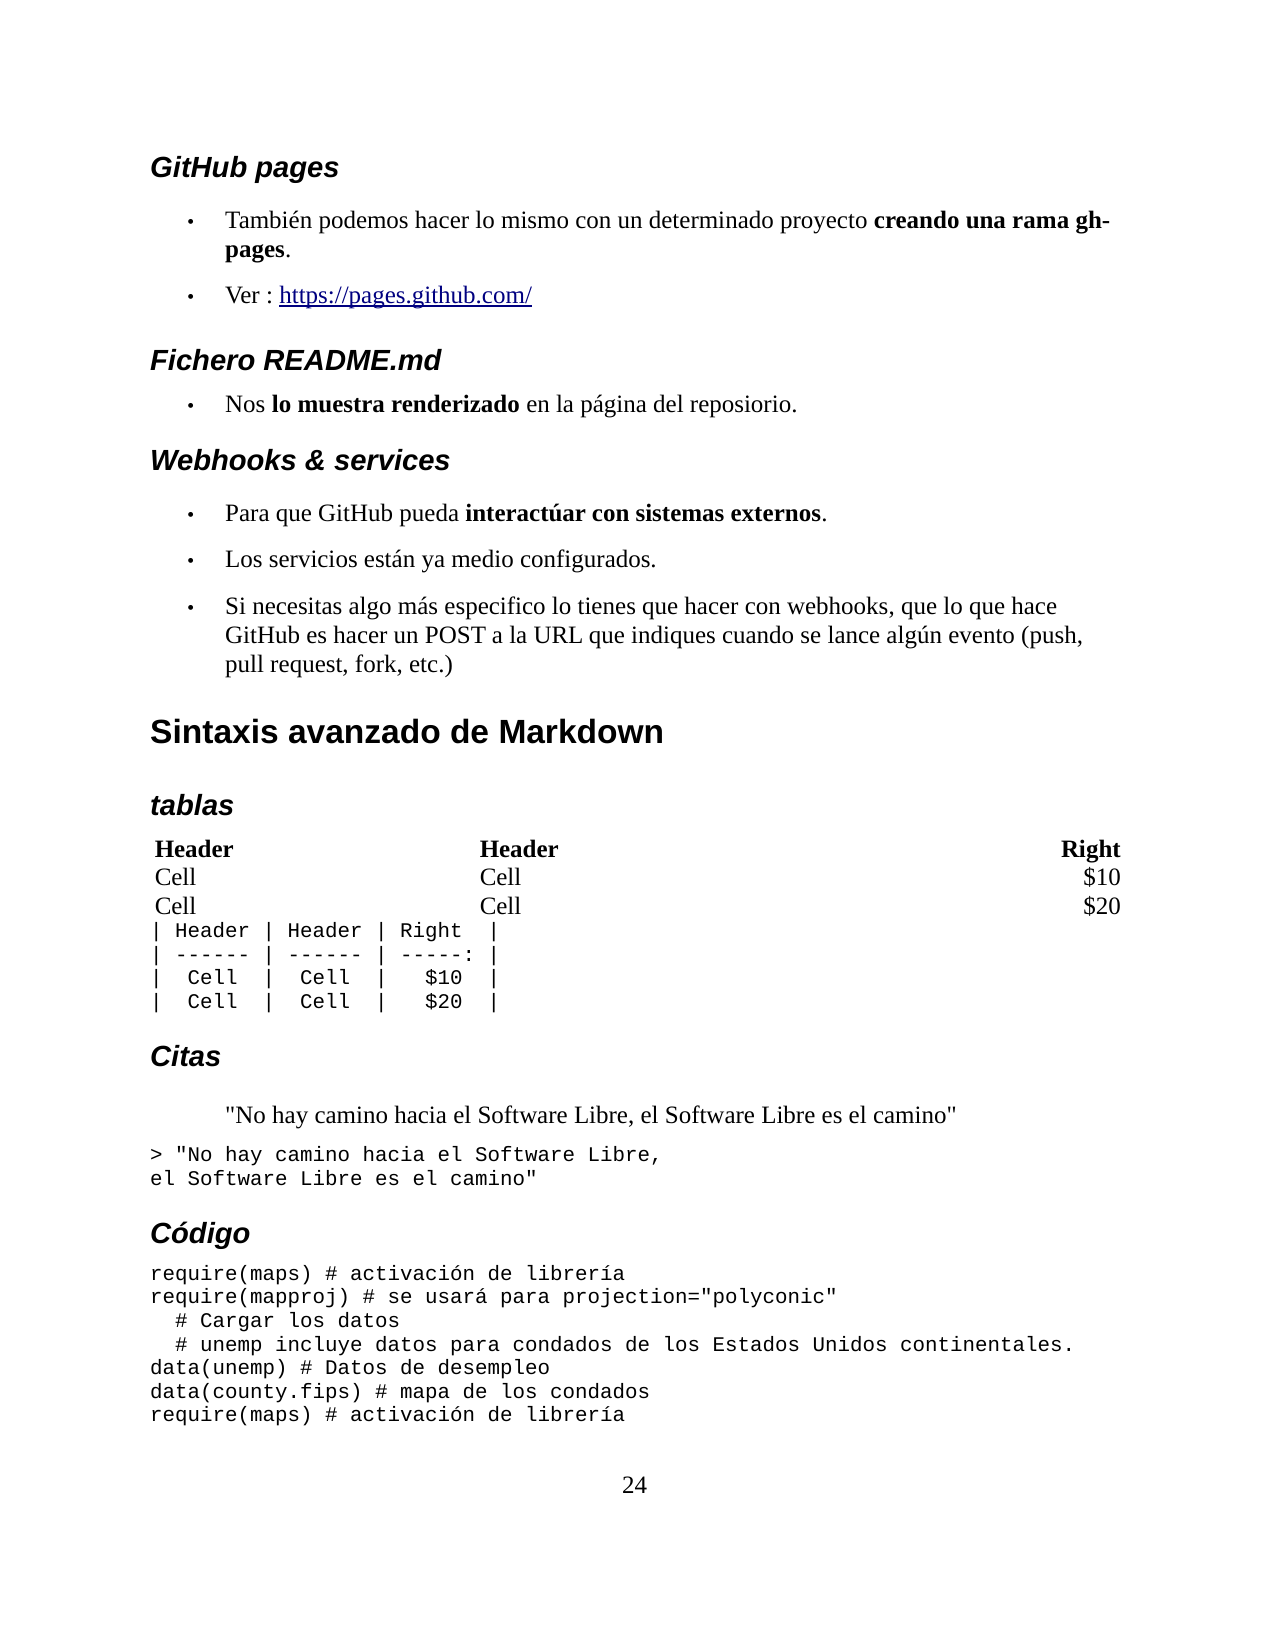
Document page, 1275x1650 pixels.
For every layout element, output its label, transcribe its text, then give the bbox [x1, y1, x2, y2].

list También podemos hacer lo mismo con un determinado proyecto creando una rama gh-pages. [187, 205, 1125, 262]
table_cell $20 [800, 891, 1125, 920]
table_header Header [150, 834, 475, 862]
text "No hay camino hacia el Software Libre, el Software Libre es el camino" [225, 1101, 1125, 1129]
subtitle Webhooks & services [150, 443, 1125, 476]
table_cell Cell [150, 863, 475, 891]
table_cell Cell [475, 891, 800, 920]
text | Header | Header | Right | [150, 920, 1125, 943]
text require(mapproj) # se usará para projection="polyconic" [150, 1286, 1125, 1310]
table_header Right [800, 834, 1125, 862]
text # Cargar los datos [150, 1310, 1125, 1333]
list Ver : https://pages.github.com/ [187, 280, 1125, 309]
subtitle Fichero README.md [150, 343, 1125, 377]
subtitle Código [150, 1217, 1125, 1250]
list Si necesitas algo más especifico lo tienes que hacer con webhooks, que lo que hace GitHub es hacer un POST a la URL que indiques cuando se lance algún evento (push, pull request, fork, etc.) [187, 591, 1125, 677]
text el Software Libre es el camino" [150, 1168, 1125, 1192]
text | Cell | Cell | $10 | [150, 967, 1125, 991]
text | ------ | ------ | -----: | [150, 943, 1125, 967]
list Los servicios están ya medio configurados. [187, 544, 1125, 573]
list Para que GitHub pueda interactúar con sistemas externos. [187, 498, 1125, 527]
table_cell Cell [475, 863, 800, 891]
text require(maps) # activación de librería [150, 1404, 1125, 1428]
subtitle tablas [150, 788, 1125, 821]
text | Cell | Cell | $20 | [150, 991, 1125, 1014]
text data(county.fips) # mapa de los condados [150, 1381, 1125, 1404]
table_header Header [475, 834, 800, 862]
text data(unemp) # Datos de desempleo [150, 1357, 1125, 1381]
list Nos lo muestra renderizado en la página del reposiorio. [187, 389, 1125, 418]
subtitle Sintaxis avanzado de Markdown [150, 711, 1125, 750]
table_cell $10 [800, 863, 1125, 891]
table_cell Cell [150, 891, 475, 920]
text # unemp incluye datos para condados de los Estados Unidos continentales. [150, 1333, 1125, 1357]
text require(maps) # activación de librería [150, 1263, 1125, 1286]
text > "No hay camino hacia el Software Libre, [150, 1144, 1125, 1168]
subtitle Citas [150, 1039, 1125, 1073]
subtitle GitHub pages [150, 150, 1125, 183]
